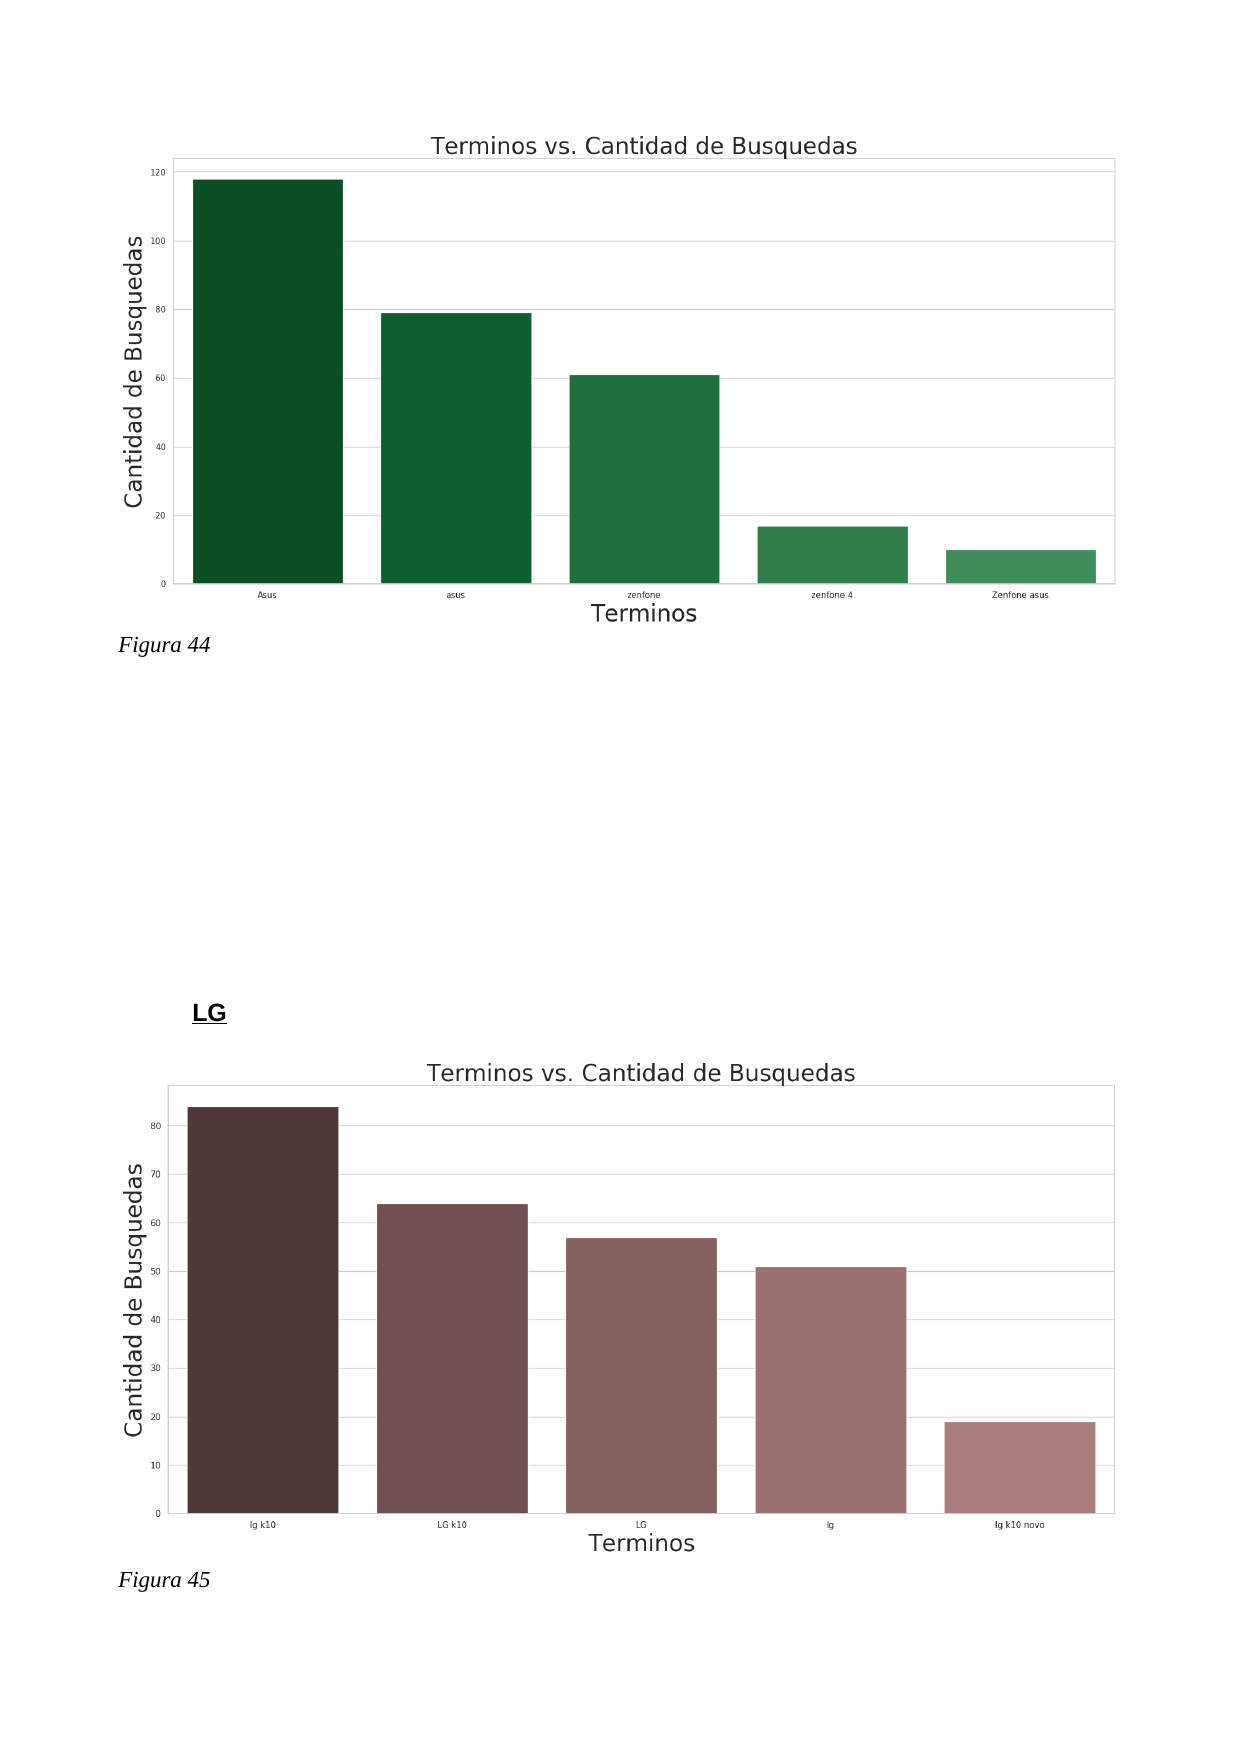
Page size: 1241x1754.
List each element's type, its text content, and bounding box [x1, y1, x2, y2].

picture [118, 130, 1123, 631]
text Figura 44 [118, 631, 1122, 657]
text Figura 45 [118, 1561, 1122, 1592]
text LG [118, 998, 1122, 1027]
picture [118, 1058, 1123, 1561]
